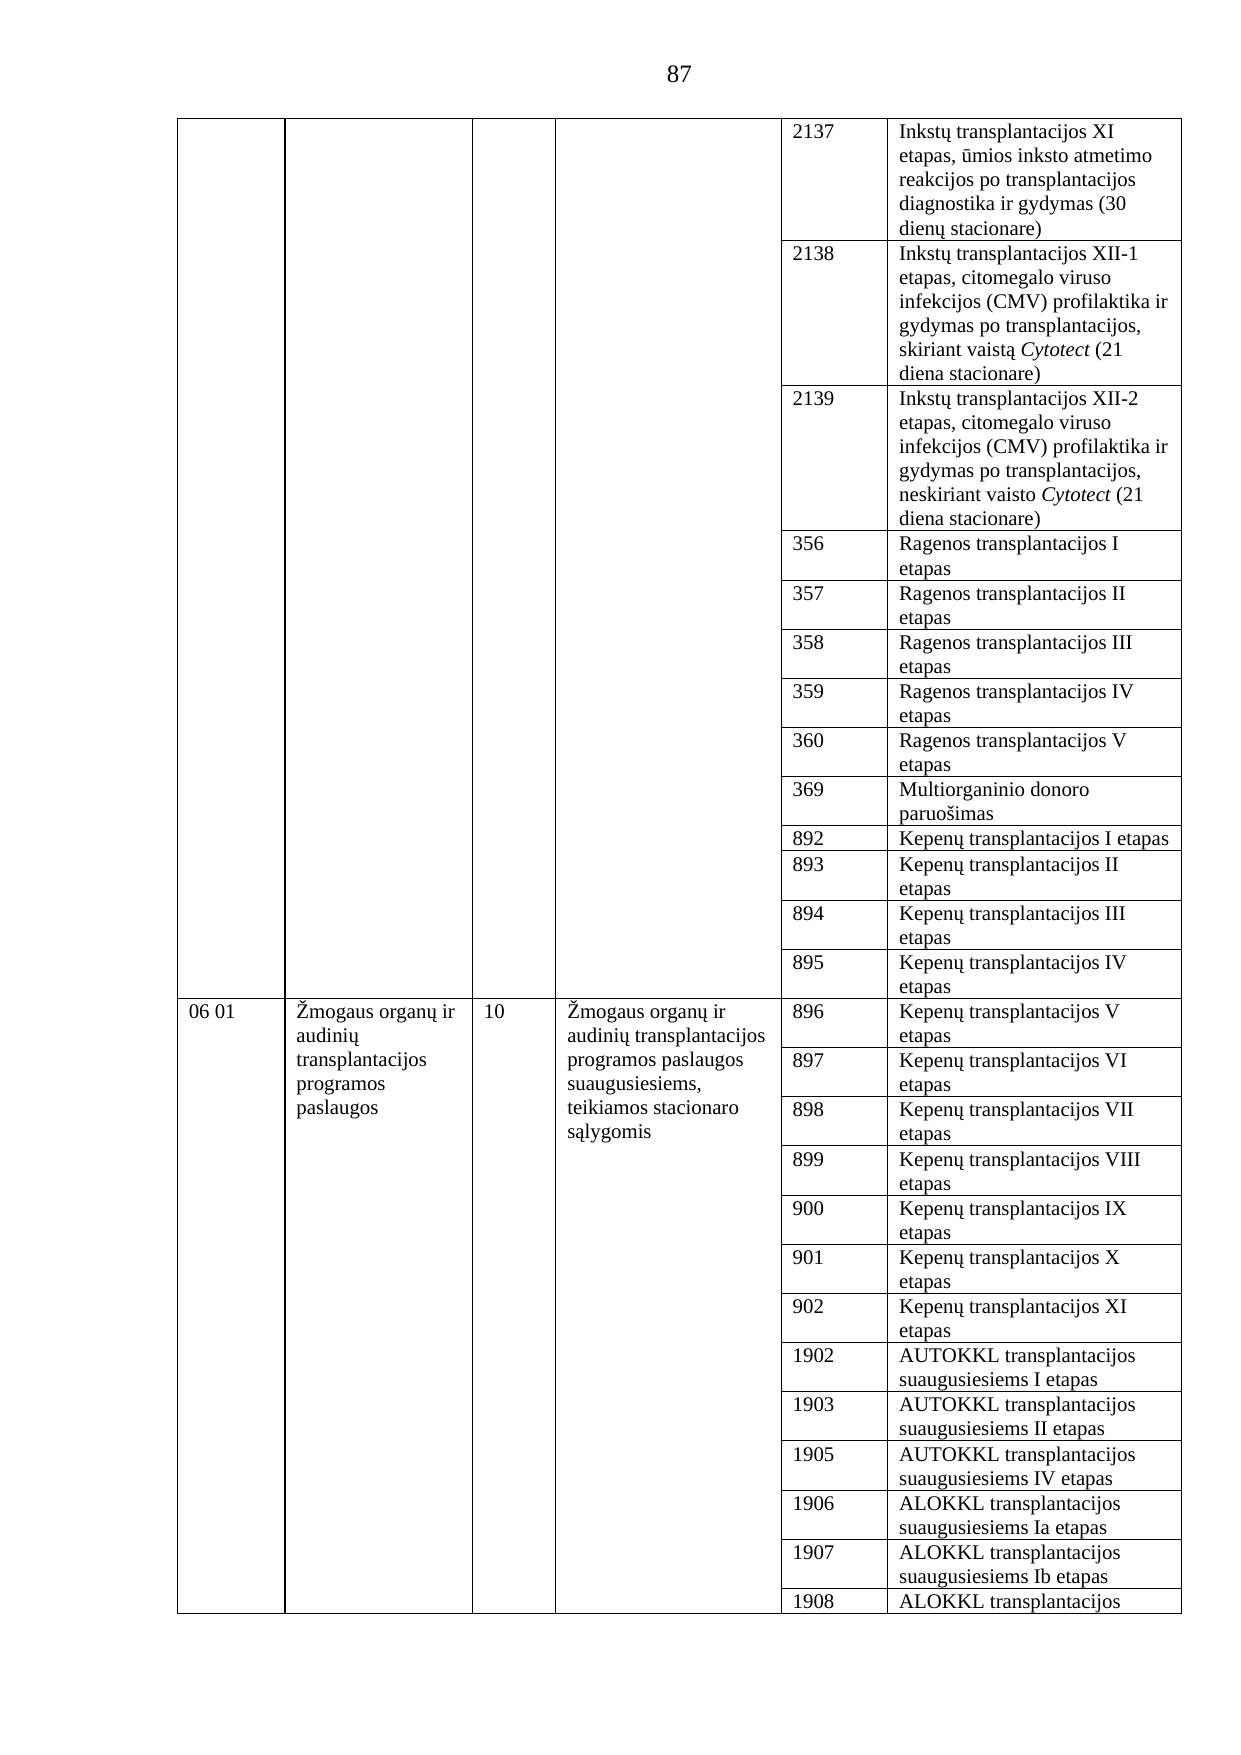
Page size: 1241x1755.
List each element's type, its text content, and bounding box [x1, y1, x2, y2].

table_cell AUTOKKL transplantacijos suaugusiesiems IV etapas [888, 1441, 1181, 1489]
table_cell Žmogaus organų ir audinių transplantacijos programos paslaugos [286, 999, 472, 1613]
table_cell Inkstų transplantacijos XII-1 etapas, citomegalo viruso infekcijos (CMV) profilaktika ir gydymas po transplantacijos, skiriant vaistą Cytotect (21 diena stacionare) [888, 241, 1181, 385]
table_cell ALOKKL transplantacijos suaugusiesiems Ia etapas [888, 1491, 1181, 1539]
table_cell AUTOKKL transplantacijos suaugusiesiems II etapas [888, 1392, 1181, 1440]
table_cell Kepenų transplantacijos IX etapas [888, 1196, 1181, 1244]
table_cell Ragenos transplantacijos II etapas [888, 581, 1181, 629]
table_cell Kepenų transplantacijos VII etapas [888, 1097, 1181, 1145]
table_cell 06 01 [178, 999, 284, 1613]
table_cell 902 [782, 1294, 887, 1342]
table_cell 894 [782, 901, 887, 949]
table_cell 2139 [782, 386, 887, 530]
table_cell 357 [782, 581, 887, 629]
table_cell 1902 [782, 1343, 887, 1391]
table_cell [556, 119, 781, 998]
table_cell Kepenų transplantacijos IV etapas [888, 950, 1181, 998]
table_cell Multiorganinio donoro paruošimas [888, 777, 1181, 825]
table_cell AUTOKKL transplantacijos suaugusiesiems I etapas [888, 1343, 1181, 1391]
table_cell Žmogaus organų ir audinių transplantacijos programos paslaugos suaugusiesiems, teikiamos stacionaro sąlygomis [556, 999, 781, 1613]
table_cell 356 [782, 531, 887, 579]
table_cell Kepenų transplantacijos VI etapas [888, 1048, 1181, 1096]
table_cell 900 [782, 1196, 887, 1244]
table_cell Kepenų transplantacijos III etapas [888, 901, 1181, 949]
table_cell Inkstų transplantacijos XII-2 etapas, citomegalo viruso infekcijos (CMV) profilaktika ir gydymas po transplantacijos, neskiriant vaisto Cytotect (21 diena stacionare) [888, 386, 1181, 530]
table_cell 893 [782, 851, 887, 899]
table_cell 898 [782, 1097, 887, 1145]
table_cell Kepenų transplantacijos XI etapas [888, 1294, 1181, 1342]
table_cell 358 [782, 630, 887, 678]
table_cell Kepenų transplantacijos V etapas [888, 999, 1181, 1047]
table_cell 892 [782, 826, 887, 850]
table_cell 896 [782, 999, 887, 1047]
table_cell ALOKKL transplantacijos [888, 1589, 1181, 1613]
table_cell 10 [473, 999, 555, 1613]
table_cell Inkstų transplantacijos XI etapas, ūmios inksto atmetimo reakcijos po transplantacijos diagnostika ir gydymas (30 dienų stacionare) [888, 119, 1181, 239]
table_cell 359 [782, 679, 887, 727]
table_cell [286, 119, 472, 998]
table_cell 901 [782, 1245, 887, 1293]
table_cell [473, 119, 555, 998]
table_cell 2138 [782, 241, 887, 385]
table_cell [178, 119, 284, 998]
table_cell 369 [782, 777, 887, 825]
table_cell 2137 [782, 119, 887, 239]
table_cell Kepenų transplantacijos VIII etapas [888, 1146, 1181, 1194]
table_cell Kepenų transplantacijos II etapas [888, 851, 1181, 899]
table_cell 1905 [782, 1441, 887, 1489]
table_cell 1908 [782, 1589, 887, 1613]
table_cell 1907 [782, 1540, 887, 1588]
table_cell Ragenos transplantacijos V etapas [888, 728, 1181, 776]
table_cell 1903 [782, 1392, 887, 1440]
table_cell 897 [782, 1048, 887, 1096]
table_cell Ragenos transplantacijos I etapas [888, 531, 1181, 579]
table_cell Kepenų transplantacijos X etapas [888, 1245, 1181, 1293]
table_cell Kepenų transplantacijos I etapas [888, 826, 1181, 850]
table_cell 895 [782, 950, 887, 998]
table_cell Ragenos transplantacijos III etapas [888, 630, 1181, 678]
table_cell 360 [782, 728, 887, 776]
table_cell 1906 [782, 1491, 887, 1539]
table_cell Ragenos transplantacijos IV etapas [888, 679, 1181, 727]
table_cell ALOKKL transplantacijos suaugusiesiems Ib etapas [888, 1540, 1181, 1588]
table_cell 899 [782, 1146, 887, 1194]
